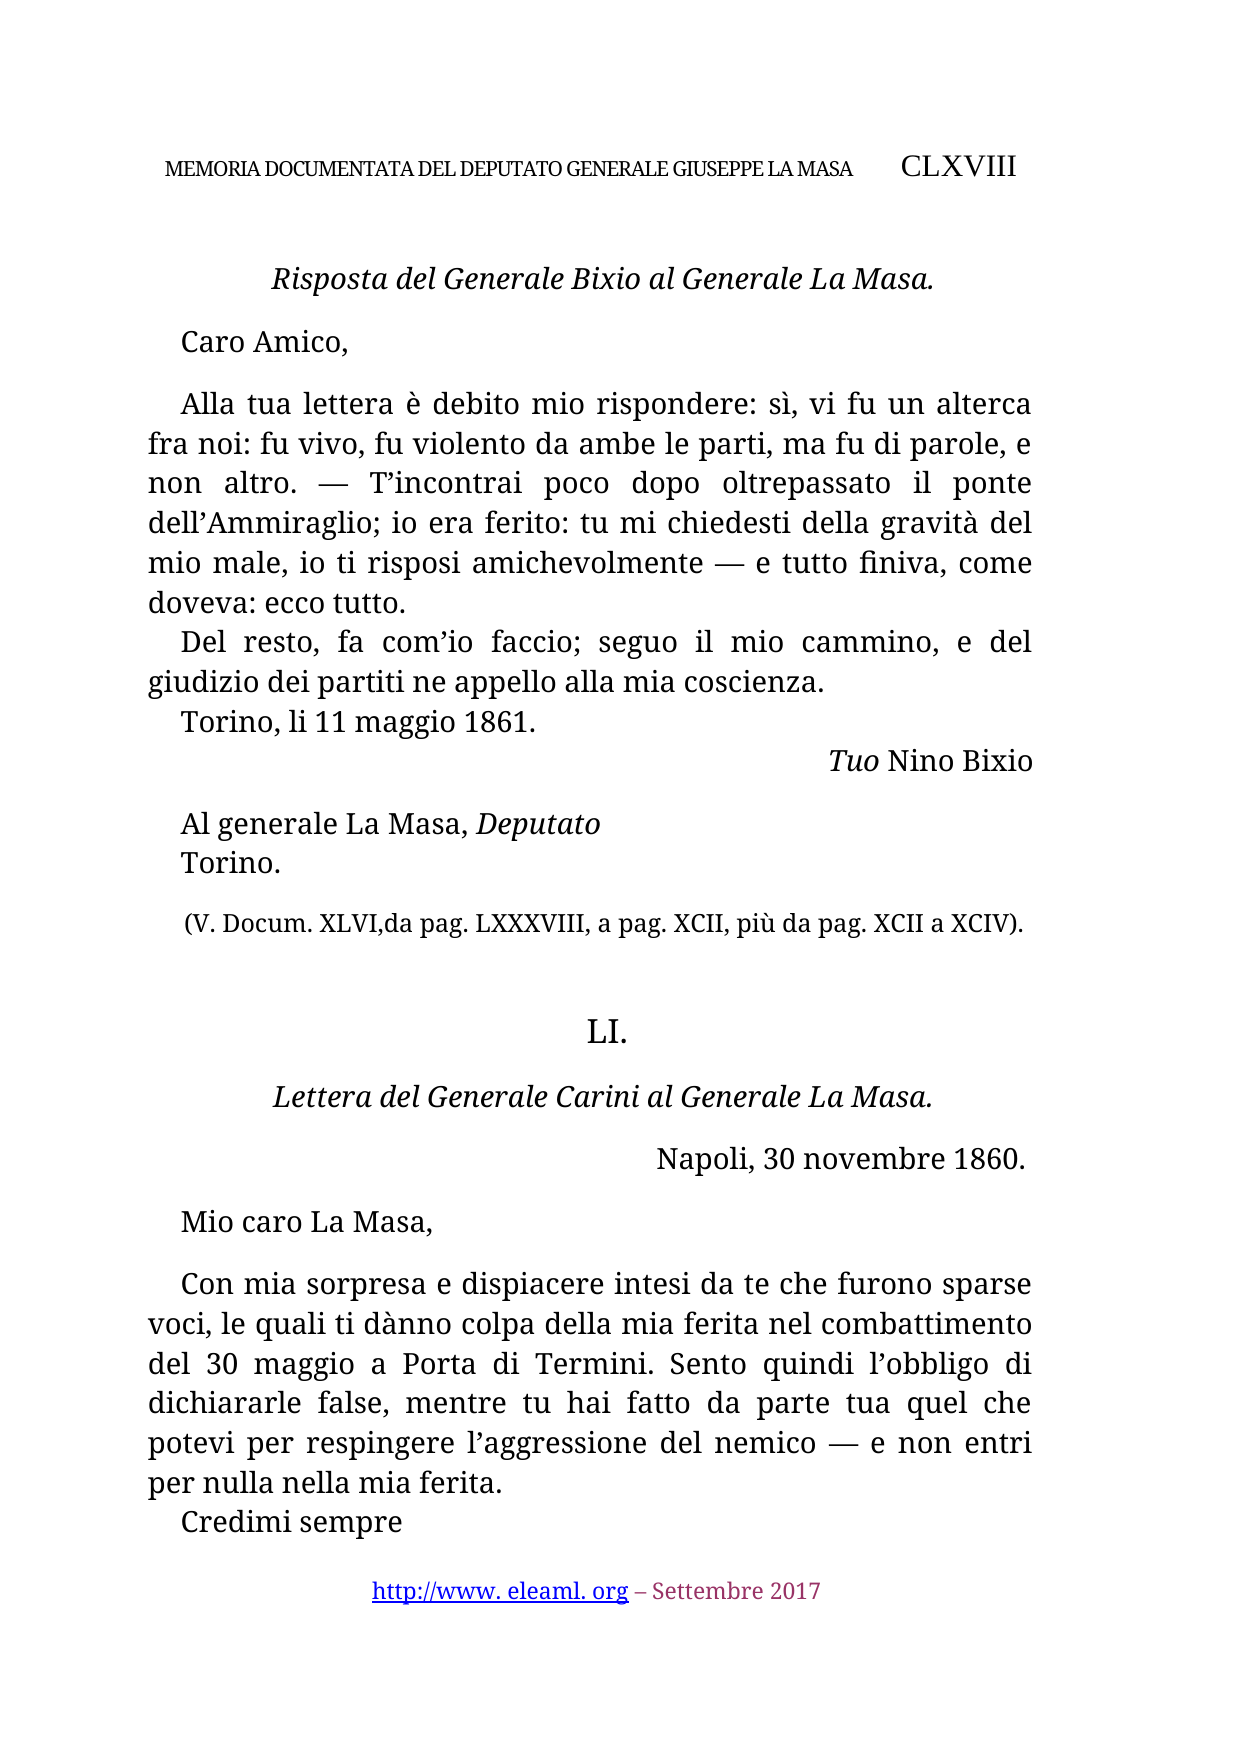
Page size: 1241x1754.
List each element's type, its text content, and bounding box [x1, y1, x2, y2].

text Lettera del Generale Carini al Generale La Masa. [148, 1076, 1033, 1116]
text Al generale La Masa, Deputato [148, 803, 1033, 843]
text Torino. [148, 843, 1033, 882]
text Tuo Nino Bixio [148, 741, 1033, 780]
text Alla tua lettera è debito mio rispondere: sì, vi fu un alterca fra noi: fu vivo, fu violento da ambe le parti, ma fu di parole, e non altro. — T’incontrai poco dopo oltrepassato il ponte dell’Ammiraglio; io era ferito: tu mi chiedesti della gravità del mio male, io ti risposi amichevolmente — e tutto finiva, come doveva: ecco tutto. [148, 383, 1033, 622]
text Mio caro La Masa, [148, 1201, 1033, 1241]
text Napoli, 30 novembre 1860. [148, 1138, 1033, 1178]
text Caro Amico, [148, 321, 1033, 361]
text LI. [148, 1008, 1033, 1053]
text Torino, li 11 maggio 1861. [148, 701, 1033, 741]
text Risposta del Generale Bixio al Generale La Masa. [148, 258, 1033, 298]
text Del resto, fa com’io faccio; seguo il mio cammino, e del giudizio dei partiti ne appello alla mia coscienza. [148, 622, 1033, 701]
text (V. Docum. XLVI,da pag. LXXXVIII, a pag. XCII, più da pag. XCII a XCIV). [148, 905, 1033, 939]
text Credimi sempre [148, 1502, 1033, 1541]
text Con mia sorpresa e dispiacere intesi da te che furono sparse voci, le quali ti dànno colpa della mia ferita nel combattimento del 30 maggio a Porta di Termini. Sento quindi l’obbligo di dichiararle false, mentre tu hai fatto da parte tua quel che potevi per respingere l’aggressione del nemico — e non entri per nulla nella mia ferita. [148, 1263, 1033, 1502]
